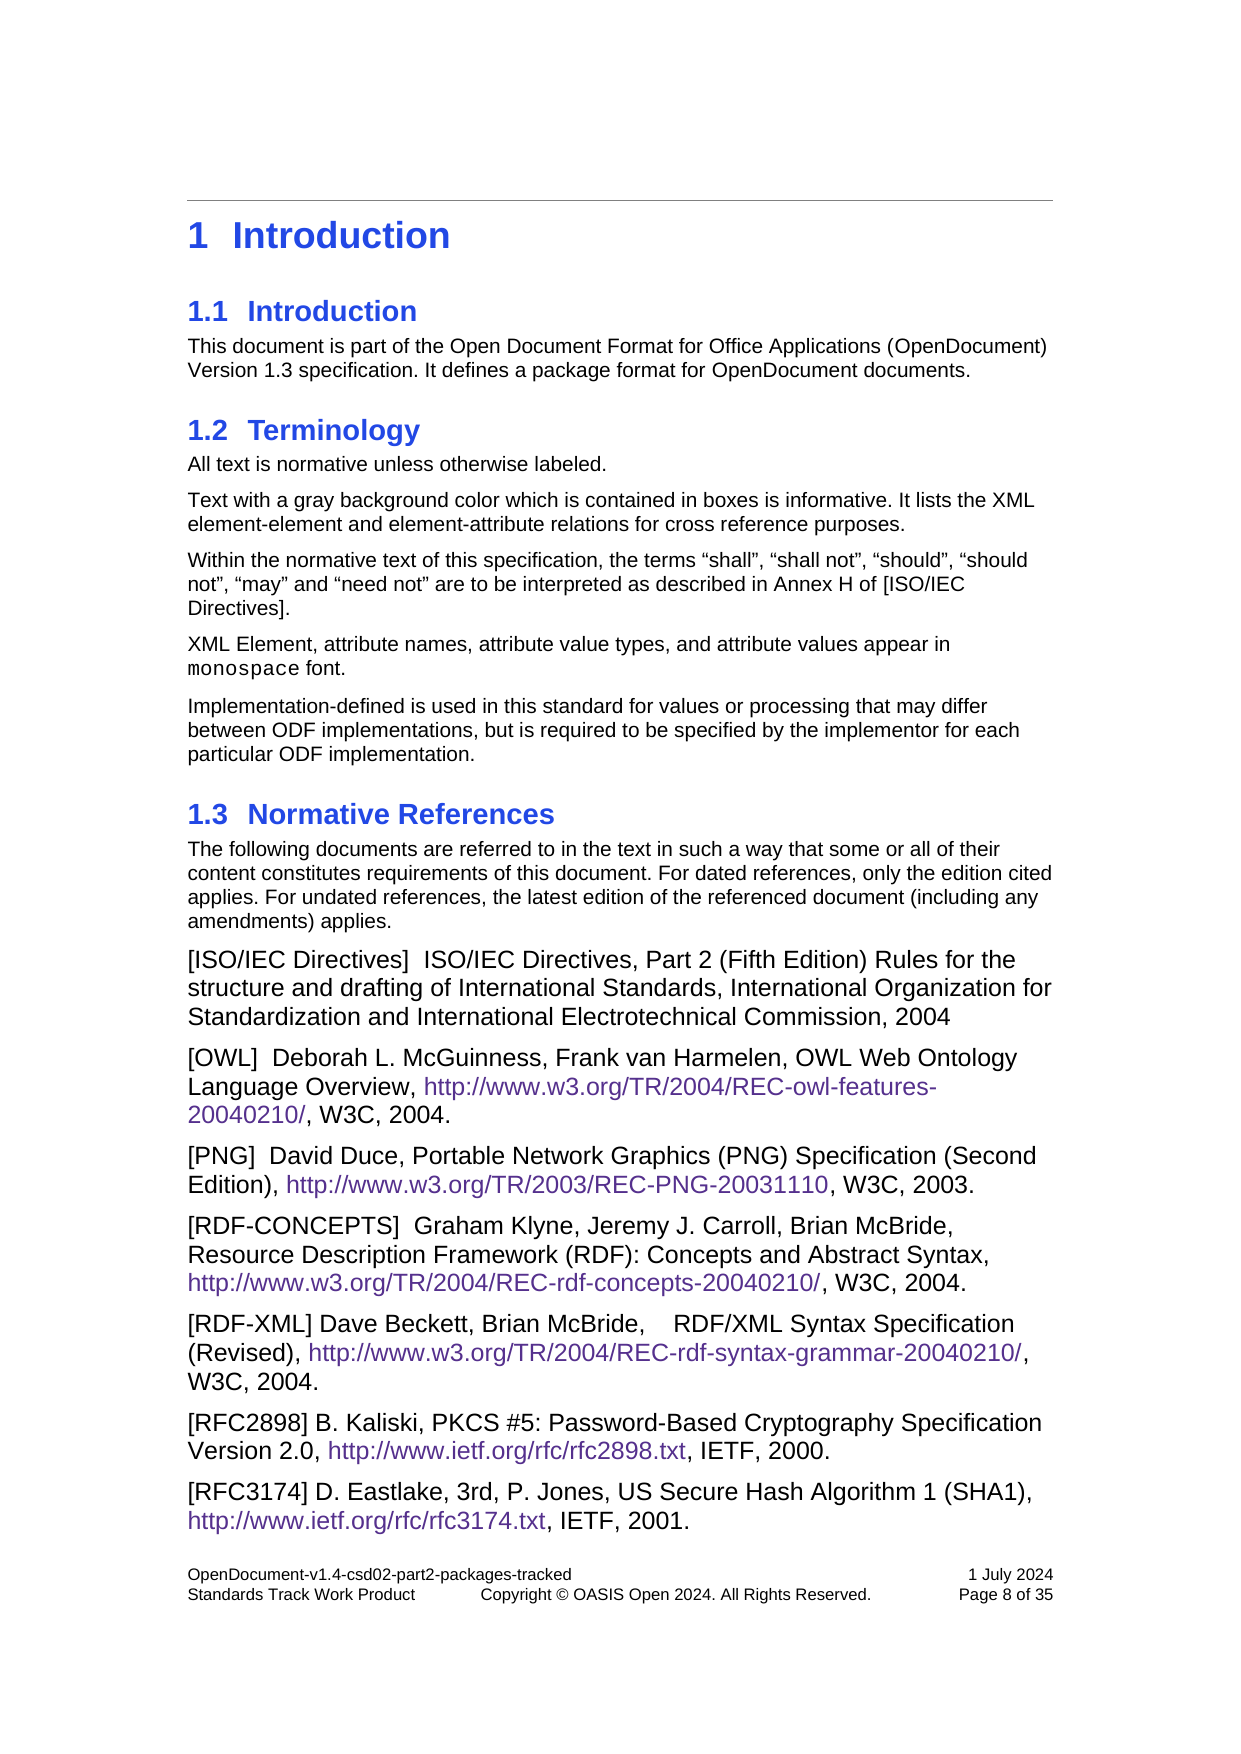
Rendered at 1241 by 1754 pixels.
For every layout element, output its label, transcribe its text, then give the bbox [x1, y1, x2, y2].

text Implementation-defined is used in this standard for values or processing that may differ between ODF implementations, but is required to be specified by the implementor for each particular ODF implementation. [187, 694, 1053, 766]
text Text with a gray background color which is contained in boxes is informative. It lists the XML element-element and element-attribute relations for cross reference purposes. [187, 488, 1053, 536]
subtitle Introduction [187, 201, 1053, 257]
text [RDF-XML] Dave Beckett, Brian McBride, RDF/XML Syntax Specification (Revised), http://www.w3.org/TR/2004/REC-rdf-syntax-grammar-20040210/, W3C, 2004. [187, 1309, 1053, 1395]
text [RFC2898] B. Kaliski, PKCS #5: Password-Based Cryptography Specification Version 2.0, http://www.ietf.org/rfc/rfc2898.txt, IETF, 2000. [187, 1407, 1053, 1465]
text [RFC3174] D. Eastlake, 3rd, P. Jones, US Secure Hash Algorithm 1 (SHA1), http://www.ietf.org/rfc/rfc3174.txt, IETF, 2001. [187, 1477, 1053, 1534]
text This document is part of the Open Document Format for Office Applications (OpenDocument) Version 1.3 specification. It defines a package format for OpenDocument documents. [187, 334, 1053, 382]
text [ISO/IEC Directives] ISO/IEC Directives, Part 2 (Fifth Edition) Rules for the structure and drafting of International Standards, International Organization for Standardization and International Electrotechnical Commission, 2004 [187, 944, 1053, 1031]
text [OWL] Deborah L. McGuinness, Frank van Harmelen, OWL Web Ontology Language Overview, http://www.w3.org/TR/2004/REC-owl-features-20040210/, W3C, 2004. [187, 1043, 1053, 1129]
subtitle Terminology [187, 413, 1053, 446]
text XML Element, attribute names, attribute value types, and attribute values appear in monospace font. [187, 632, 1053, 682]
text Within the normative text of this specification, the terms “shall”, “shall not”, “should”, “should not”, “may” and “need not” are to be interpreted as described in Annex H of [ISO/IEC Directives]. [187, 548, 1053, 620]
subtitle Normative References [187, 797, 1053, 831]
text All text is normative unless otherwise labeled. [187, 452, 1053, 476]
subtitle Introduction [187, 294, 1053, 328]
text [RDF-CONCEPTS] Graham Klyne, Jeremy J. Carroll, Brian McBride, Resource Description Framework (RDF): Concepts and Abstract Syntax, http://www.w3.org/TR/2004/REC-rdf-concepts-20040210/, W3C, 2004. [187, 1211, 1053, 1297]
text [PNG] David Duce, Portable Network Graphics (PNG) Specification (Second Edition), http://www.w3.org/TR/2003/REC-PNG-20031110, W3C, 2003. [187, 1141, 1053, 1199]
text The following documents are referred to in the text in such a way that some or all of their content constitutes requirements of this document. For dated references, only the edition cited applies. For undated references, the latest edition of the referenced document (including any amendments) applies. [187, 837, 1053, 932]
